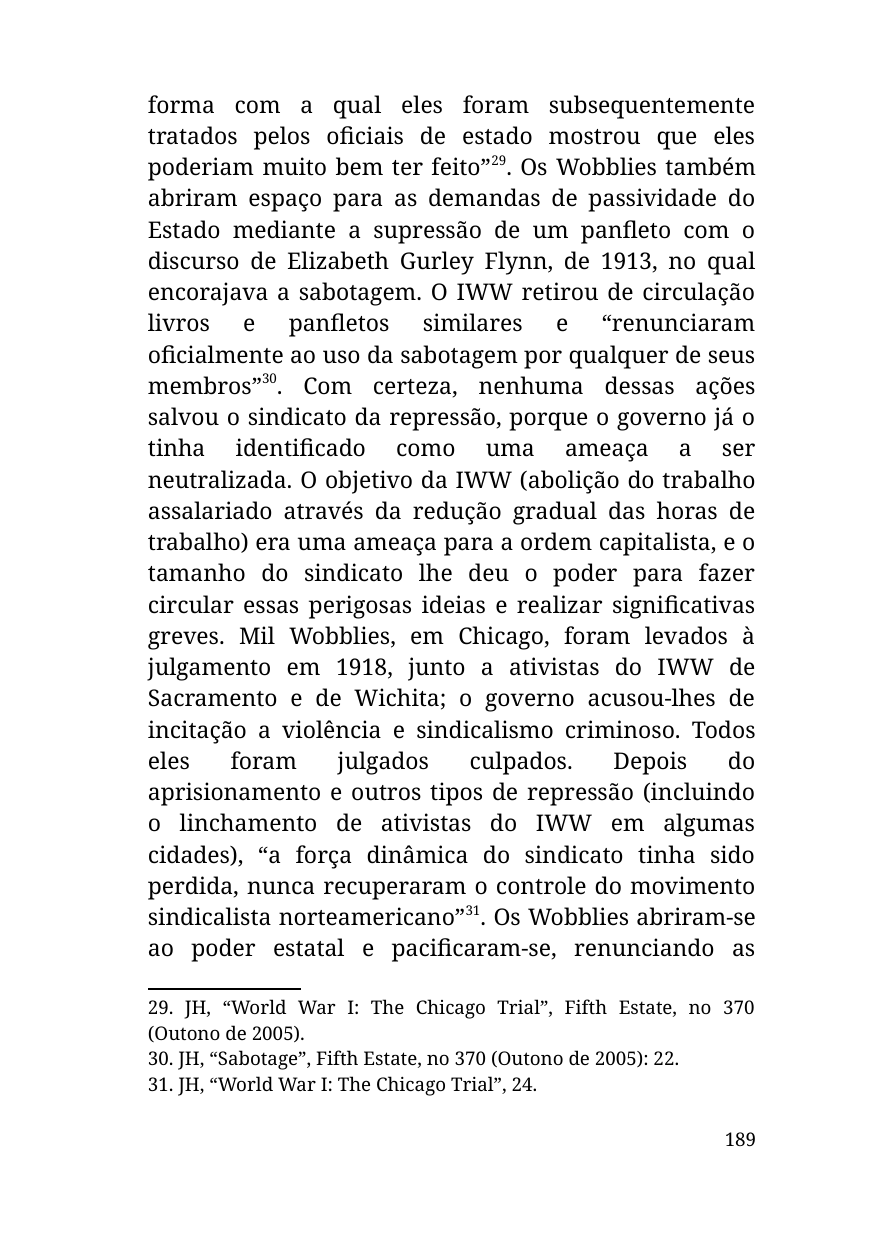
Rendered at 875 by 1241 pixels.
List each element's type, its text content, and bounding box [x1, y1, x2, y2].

text . JH, “World War I: The Chicago Trial”, 24. [148, 1071, 756, 1097]
text forma com a qual eles foram subsequentemente tratados pelos oficiais de estado mostrou que eles poderiam muito bem ter feito”. Os Wobblies também abriram espaço para as demandas de passividade do Estado mediante a supressão de um panfleto com o discurso de Elizabeth Gurley Flynn, de 1913, no qual encorajava a sabotagem. O IWW retirou de circulação livros e panfletos similares e “renunciaram oficialmente ao uso da sabotagem por qualquer de seus membros”. Com certeza, nenhuma dessas ações salvou o sindicato da repressão, porque o governo já o tinha identificado como uma ameaça a ser neutralizada. O objetivo da IWW (abolição do trabalho assalariado através da redução gradual das horas de trabalho) era uma ameaça para a ordem capitalista, e o tamanho do sindicato lhe deu o poder para fazer circular essas perigosas ideias e realizar significativas greves. Mil Wobblies, em Chicago, foram levados à julgamento em 1918, junto a ativistas do IWW de Sacramento e de Wichita; o governo acusou-lhes de incitação a violência e sindicalismo criminoso. Todos eles foram julgados culpados. Depois do aprisionamento e outros tipos de repressão (incluindo o linchamento de ativistas do IWW em algumas cidades), “a força dinâmica do sindicato tinha sido perdida, nunca recuperaram o controle do movimento sindicalista norteamericano”. Os Wobblies abriram-se ao poder estatal e pacificaram-se, renunciando as [148, 88, 756, 963]
text . JH, “Sabotage”, Fifth Estate, no 370 (Outono de 2005): 22. [148, 1046, 756, 1071]
text . JH, “World War I: The Chicago Trial”, Fifth Estate, no 370 (Outono de 2005). [148, 994, 756, 1046]
